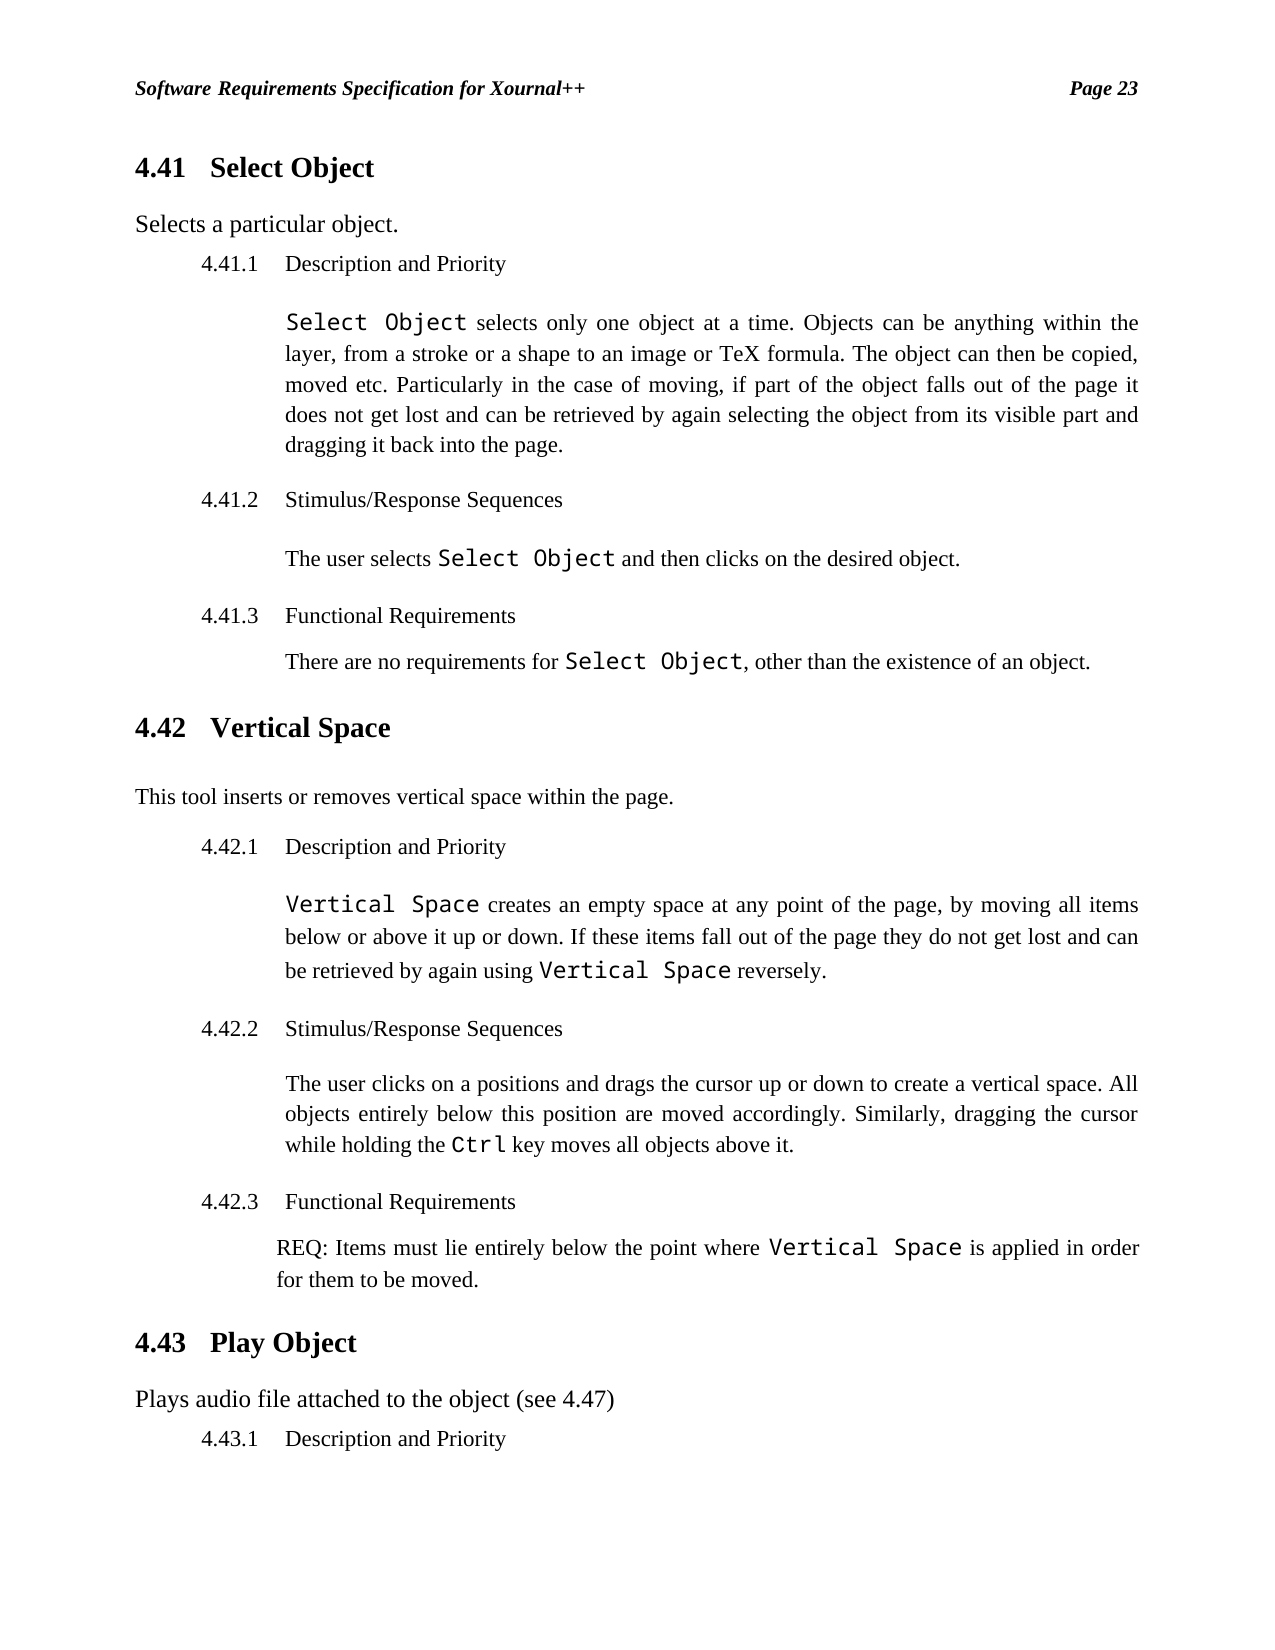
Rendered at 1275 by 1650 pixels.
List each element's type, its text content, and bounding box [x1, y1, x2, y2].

text Vertical Space creates an empty space at any point of the page, by moving all items below or above it up or down. If these items fall out of the page they do not get lost and can be retrieved by again using Vertical Space reversely. [285, 888, 1140, 985]
text The user clicks on a positions and drags the cursor up or down to create a vertical space. All objects entirely below this position are moved accordingly. Similarly, dragging the cursor while holding the Ctrl key moves all objects above it. [285, 1070, 1140, 1159]
subtitle Select Object [135, 150, 1140, 183]
text 4.41.3 Functional Requirements [201, 602, 1140, 629]
subtitle Vertical Space [135, 710, 1140, 744]
text 4.42.3 Functional Requirements [201, 1188, 1140, 1214]
text 4.41.2 Stimulus/Response Sequences [201, 486, 1140, 513]
subtitle Play Object [135, 1325, 1140, 1359]
text 4.43.1 Description and Priority [201, 1425, 1140, 1452]
text There are no requirements for Select Object, other than the existence of an object. [210, 645, 1140, 676]
text This tool inserts or removes vertical space within the page. [135, 783, 1140, 810]
text The user selects Select Object and then clicks on the desired object. [201, 542, 1140, 573]
text 4.41.1 Description and Priority [201, 250, 1140, 277]
text 4.42.2 Stimulus/Response Sequences [201, 1015, 1140, 1041]
text Select Object selects only one object at a time. Objects can be anything within the layer, from a stroke or a shape to an image or TeX formula. The object can then be copied, moved etc. Particularly in the case of moving, if part of the object falls out of the page it does not get lost and can be retrieved by again selecting the object from its visible part and dragging it back into the page. [285, 305, 1140, 457]
text Selects a particular object. [135, 213, 1140, 238]
text 4.42.1 Description and Priority [201, 833, 1140, 859]
text Plays audio file attached to the object (see 4.47) [135, 1388, 1140, 1413]
text REQ: Items must lie entirely below the point where Vertical Space is applied in order for them to be moved. [276, 1231, 1140, 1292]
